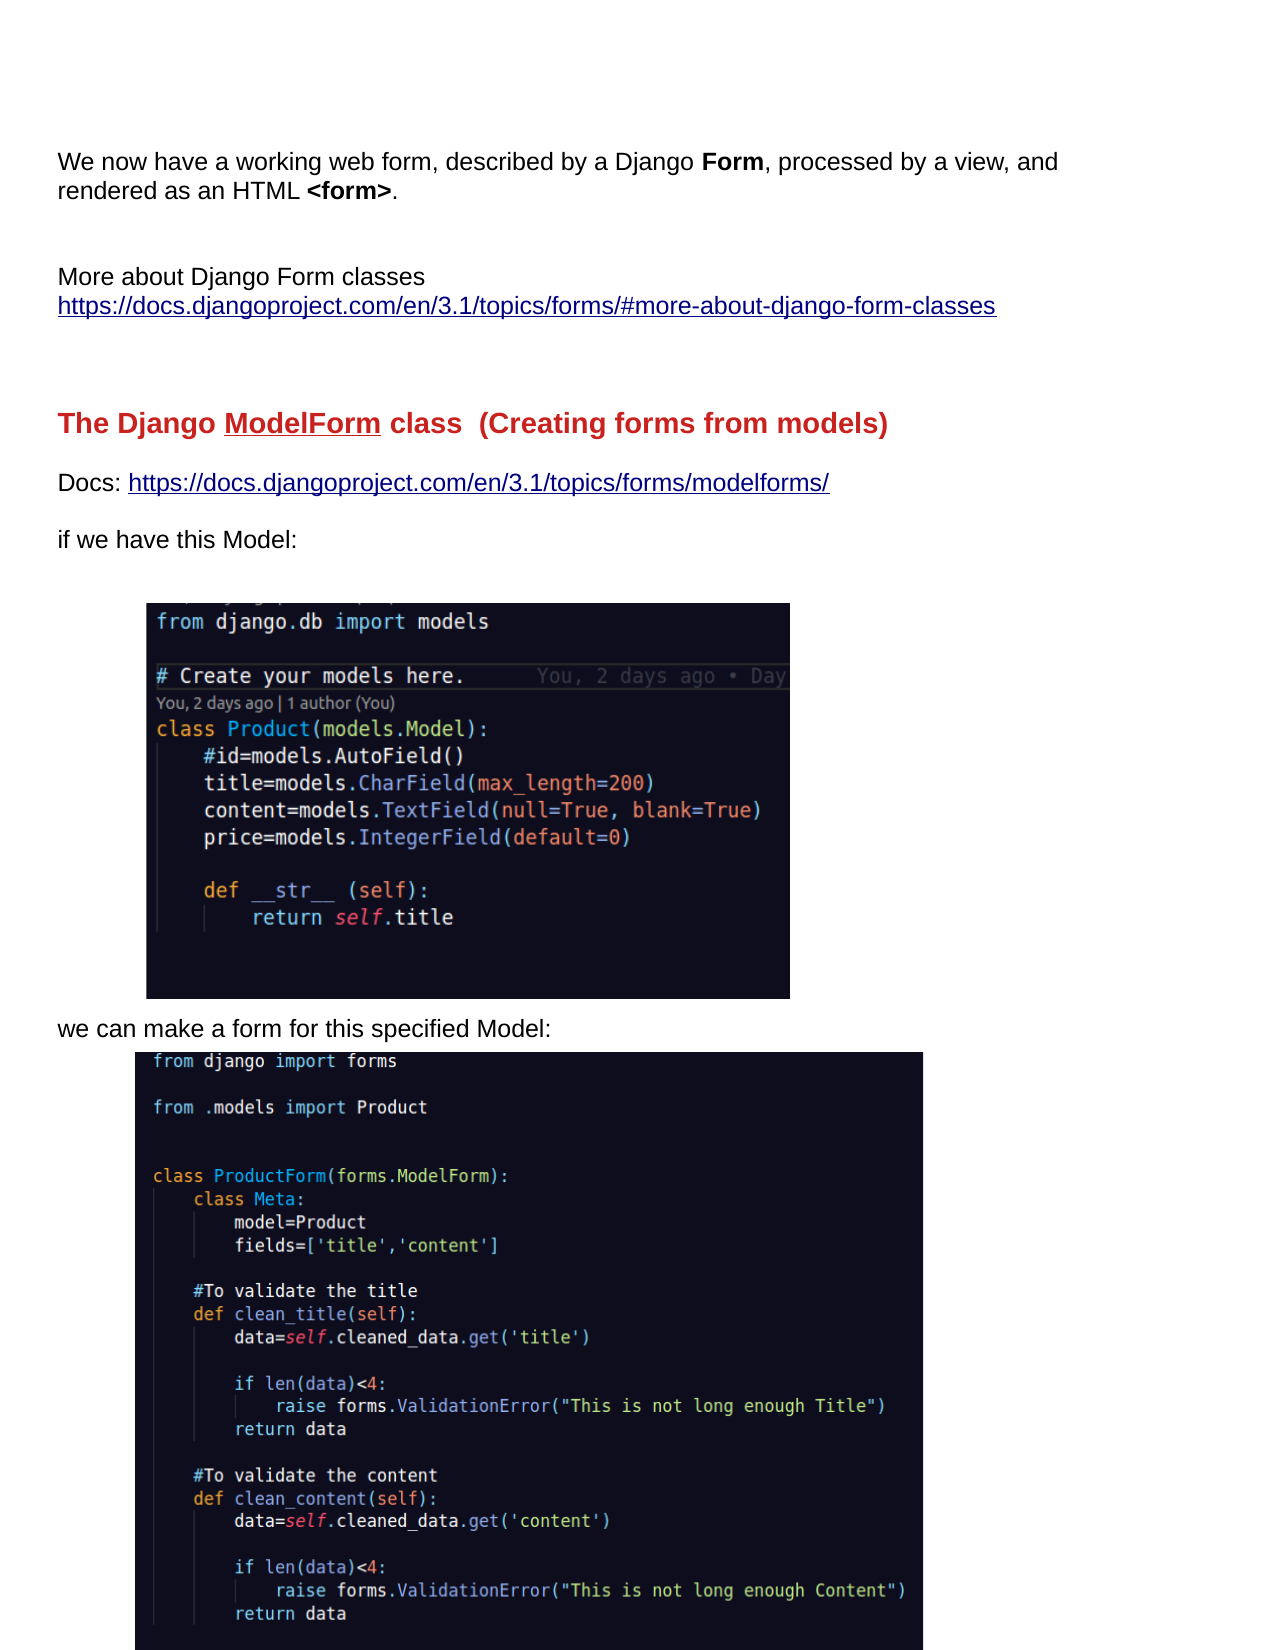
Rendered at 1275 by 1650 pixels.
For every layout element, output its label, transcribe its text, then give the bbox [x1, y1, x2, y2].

text if we have this Model: [57, 525, 1154, 554]
picture [146, 603, 790, 999]
text More about Django Form classes [57, 262, 1154, 291]
text Docs: https://docs.djangoproject.com/en/3.1/topics/forms/modelforms/ [57, 468, 1154, 497]
text we can make a form for this specified Model: [57, 1014, 1154, 1043]
picture [135, 1052, 924, 1650]
text https://docs.djangoproject.com/en/3.1/topics/forms/#more-about-django-form-classes [57, 291, 1154, 319]
text We now have a working web form, described by a Django Form, processed by a view, and rendered as an HTML <form>. [57, 147, 1154, 204]
text The Django ModelForm class (Creating forms from models) [57, 406, 1154, 439]
